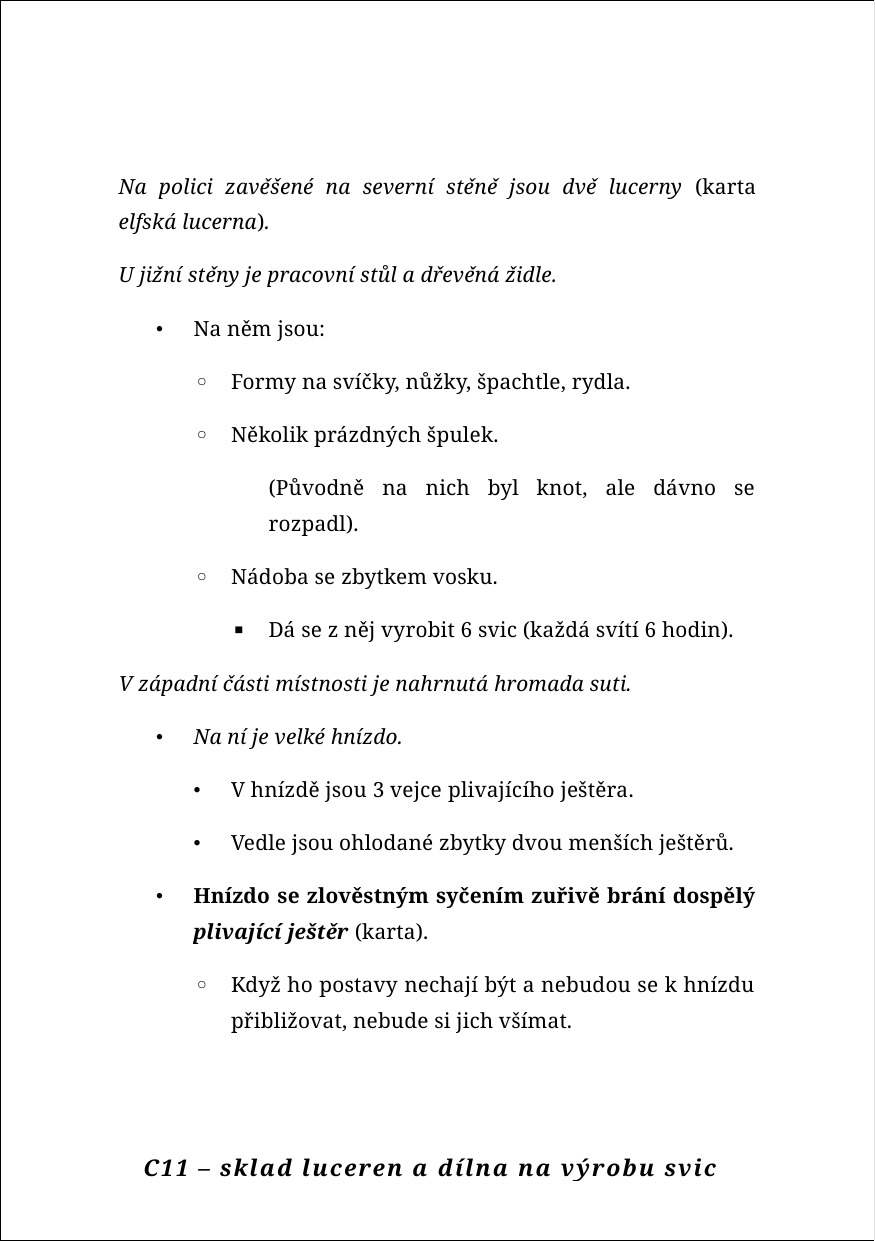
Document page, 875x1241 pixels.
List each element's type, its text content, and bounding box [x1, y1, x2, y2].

text V západní části místnosti je nahrnutá hromada suti. [118, 669, 756, 697]
list Několik prázdných špulek. [193, 420, 756, 449]
text U jižní stěny je pracovní stůl a dřevěná židle. [118, 261, 756, 289]
list Když ho postavy nechají být a nebudou se k hnízdu přibližovat, nebude si jich všímat. [193, 970, 756, 1034]
text Na polici zavěšené na severní stěně jsou dvě lucerny (karta elfská lucerna). [118, 172, 756, 236]
list Nádoba se zbytkem vosku. [193, 562, 756, 591]
list Na něm jsou: [156, 314, 756, 342]
list Hnízdo se zlověstným syčením zuřivě brání dospělý plivající ještěr (karta). [156, 882, 756, 946]
list V hnízdě jsou 3 vejce plivajícího ještěra. [193, 775, 756, 803]
list (Původně na nich byl knot, ale dávno se rozpadl). [231, 473, 756, 537]
list Vedle jsou ohlodané zbytky dvou menších ještěrů. [193, 828, 756, 857]
list Na ní je velké hnízdo. [156, 722, 756, 750]
list Dá se z něj vyrobit 6 svic (každá svítí 6 hodin). [231, 615, 756, 644]
list Formy na svíčky, nůžky, špachtle, rydla. [193, 367, 756, 395]
